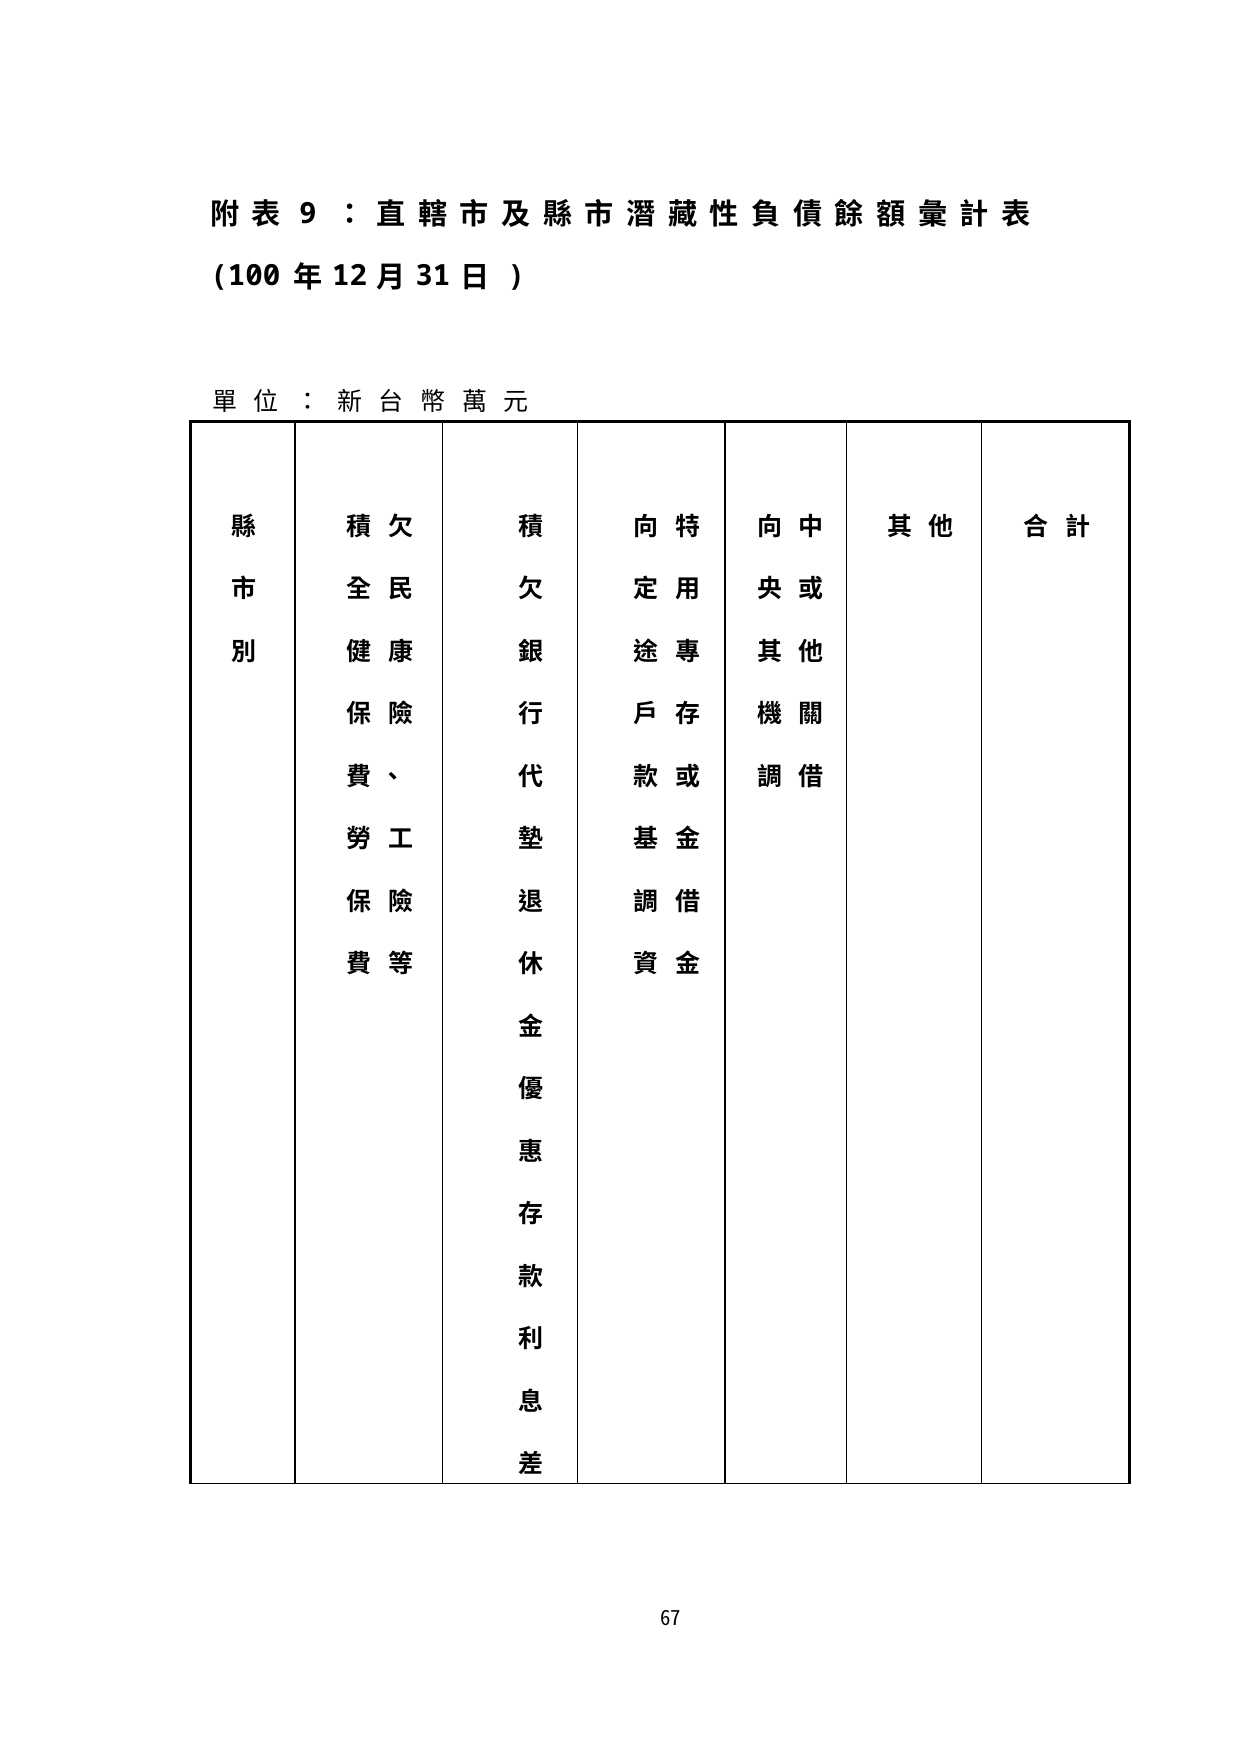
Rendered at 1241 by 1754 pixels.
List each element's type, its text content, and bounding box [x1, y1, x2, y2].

table_header 積欠銀行代墊退休金優惠存款利息差 [443, 423, 577, 1483]
table_header 向中央或其他機關調借 [726, 423, 846, 1483]
table_header 縣市別 [192, 423, 294, 1483]
table_header 向特定用途專戶存款或基金調借資金 [578, 423, 724, 1483]
table_header 合計 [982, 423, 1128, 1483]
text 附表9：直轄市及縣市潛藏性負債餘額彙計表(100年12月31日) [178, 170, 1078, 295]
text 單位：新台幣萬元 [178, 295, 1078, 420]
table_header 積欠全民健康保險費、勞工保險費等 [296, 423, 442, 1483]
table_header 其他 [847, 423, 981, 1483]
